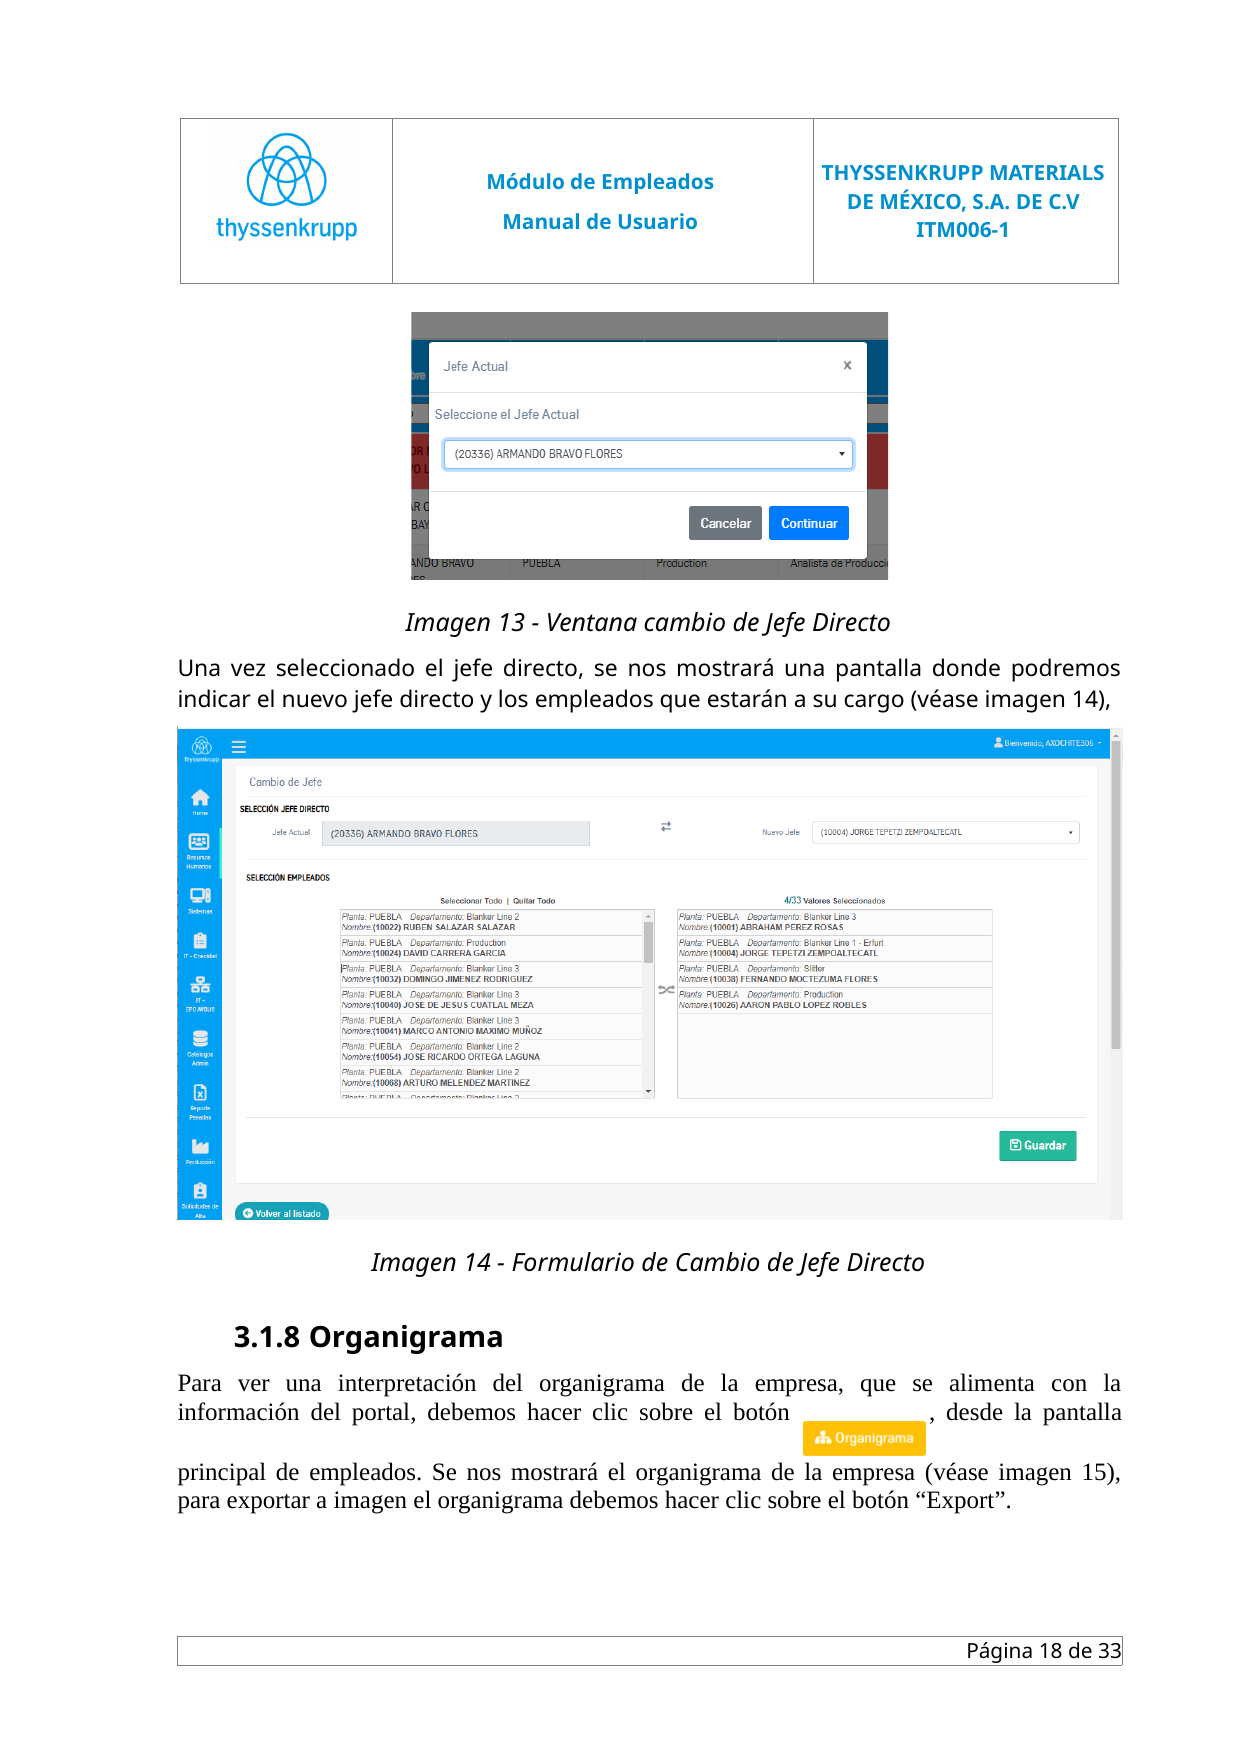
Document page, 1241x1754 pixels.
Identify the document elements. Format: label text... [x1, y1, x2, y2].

subtitle Organigrama [233, 1316, 1122, 1356]
text Imagen 13 - Ventana cambio de Jefe Directo [177, 605, 1122, 639]
text Imagen 14 - Formulario de Cambio de Jefe Directo [177, 1244, 1122, 1279]
text Una vez seleccionado el jefe directo, se nos mostrará una pantalla donde podremos indicar el nuevo jefe directo y los empleados que estarán a su cargo (véase imagen 14), [177, 651, 1122, 714]
text Para ver una interpretación del organigrama de la empresa, que se alimenta con la información del portal, debemos hacer clic sobre el botón , desde la pantalla principal de empleados. Se nos mostrará el organigrama de la empresa (véase imagen 15), para exportar a imagen el organigrama debemos hacer clic sobre el botón “Export”. [177, 1368, 1122, 1514]
